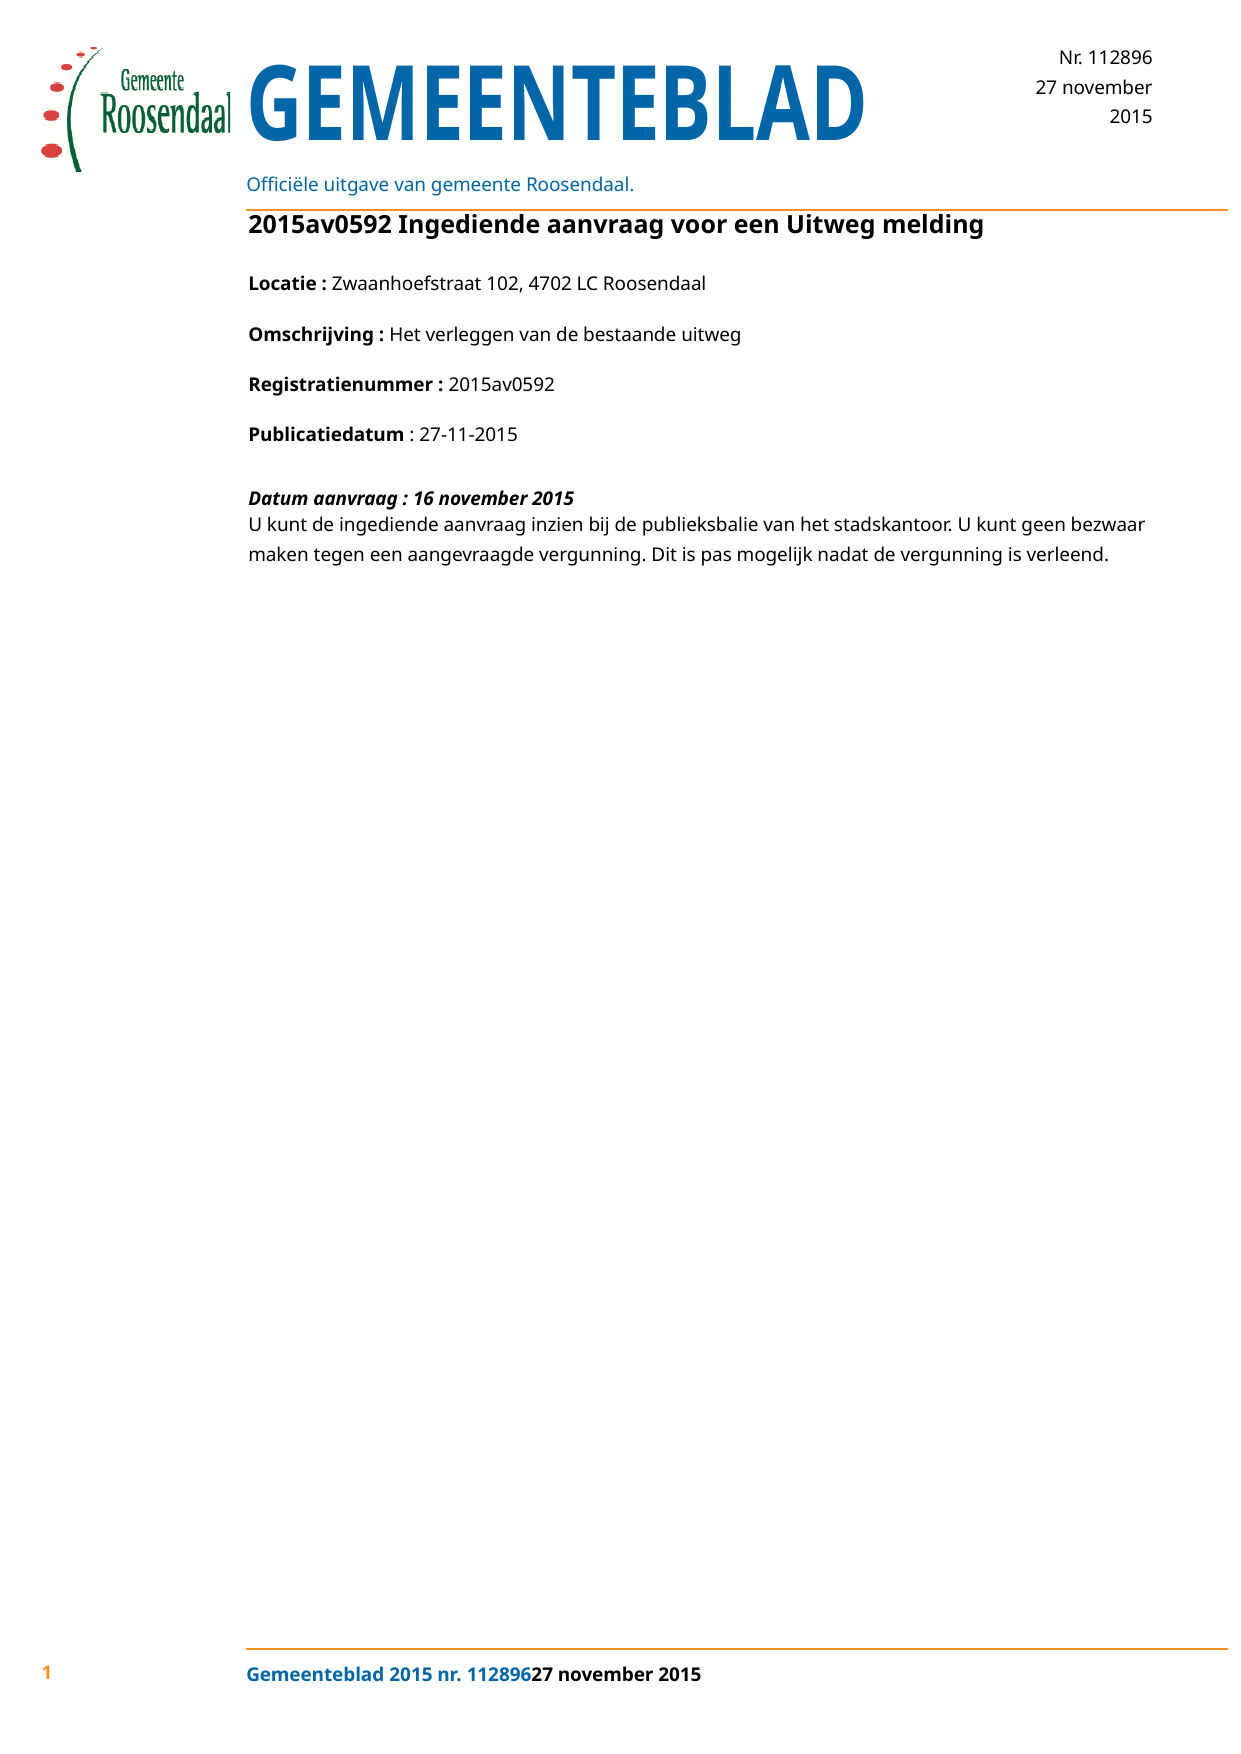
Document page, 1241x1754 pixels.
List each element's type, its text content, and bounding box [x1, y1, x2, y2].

text Publicatiedatum : 27-11-2015 [248, 422, 1152, 447]
text 2015av0592 Ingediende aanvraag voor een Uitweg melding [248, 211, 1152, 241]
text Omschrijving : Het verleggen van de bestaande uitweg [248, 321, 1152, 346]
text Datum aanvraag : 16 november 2015 [248, 486, 1152, 511]
text U kunt de ingediende aanvraag inzien bij de publieksbalie van het stadskantoor. U kunt geen bezwaar maken tegen een aangevraagde vergunning. Dit is pas mogelijk nadat de vergunning is verleend. [248, 511, 1152, 567]
text Locatie : Zwaanhoefstraat 102, 4702 LC Roosendaal [248, 270, 1152, 296]
text Registratienummer : 2015av0592 [248, 371, 1152, 397]
picture [41, 47, 231, 172]
